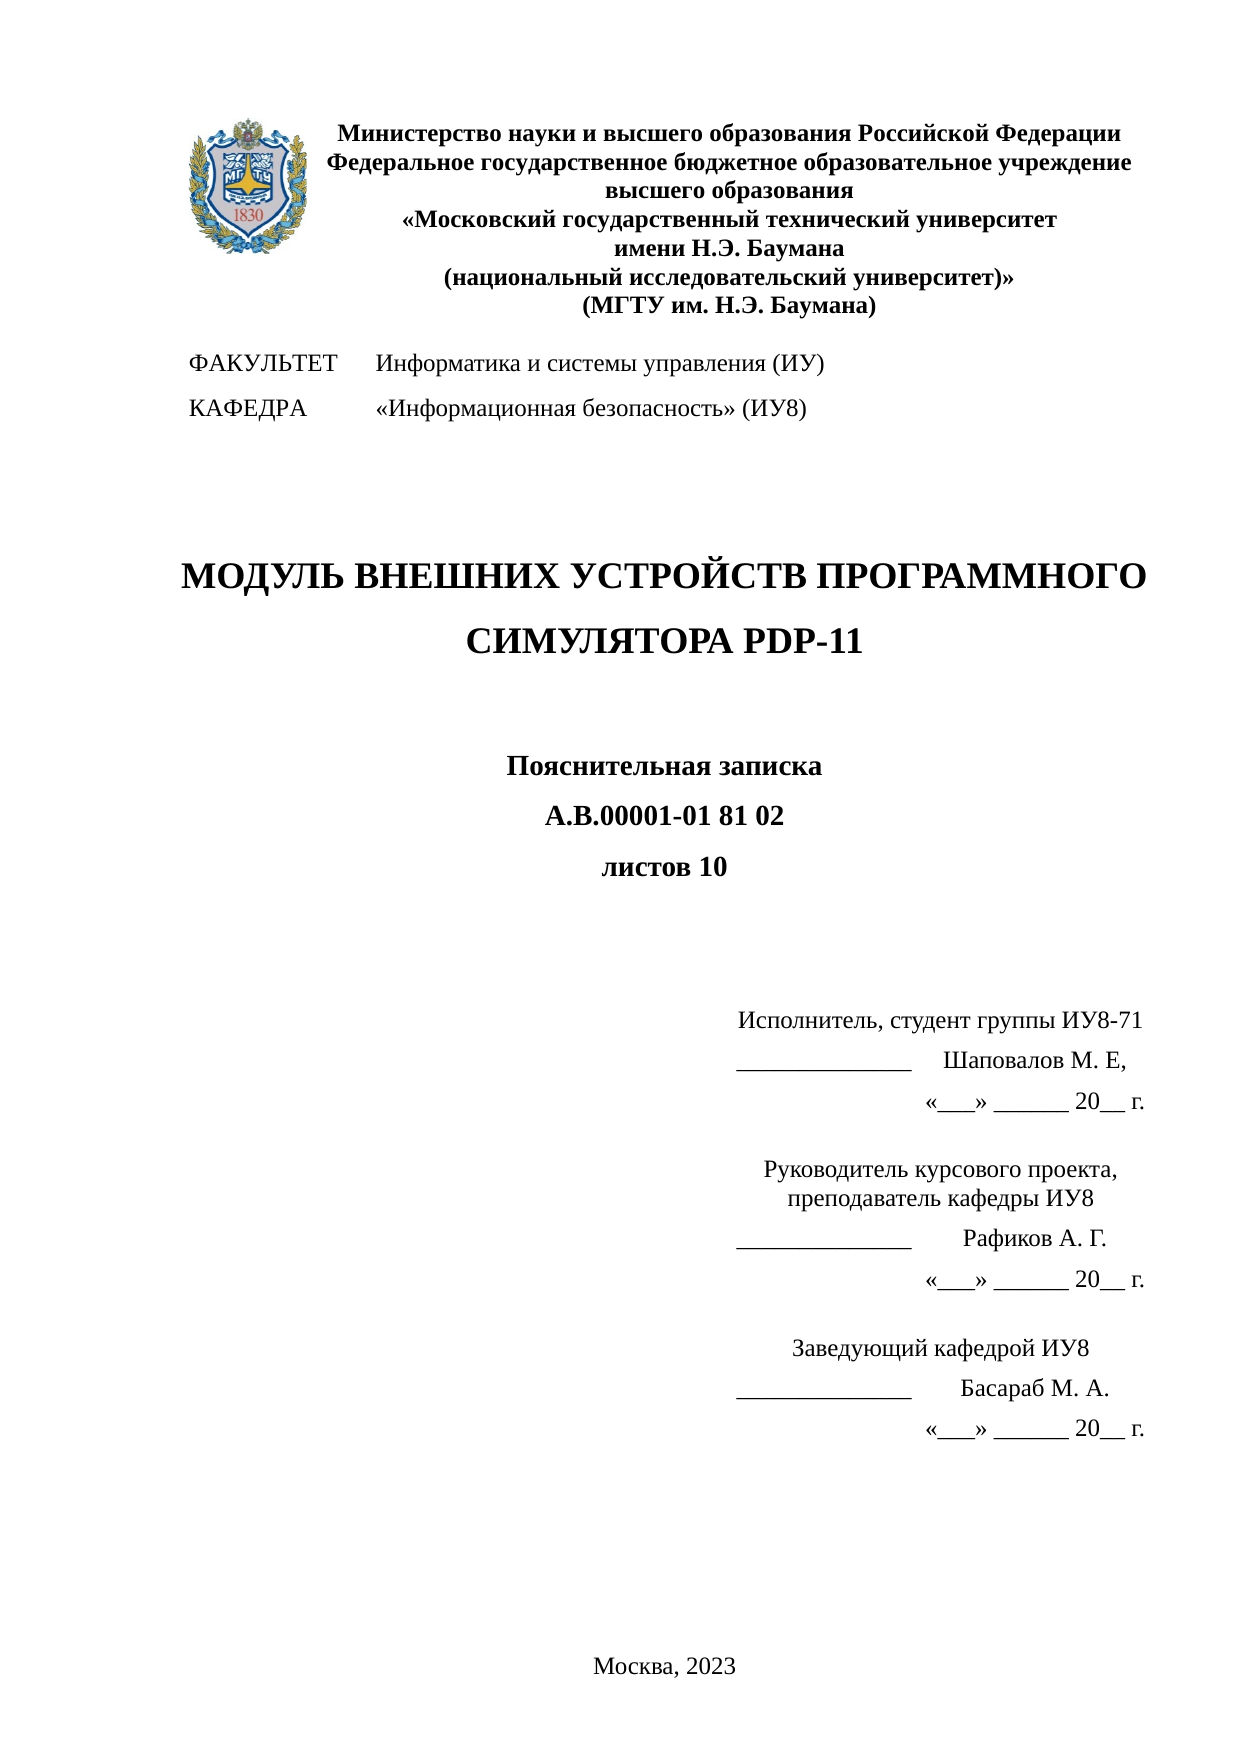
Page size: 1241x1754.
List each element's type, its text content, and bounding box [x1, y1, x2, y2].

table_cell «Информационная безопасность» (ИУ8) [364, 394, 1152, 439]
table_cell [730, 1080, 918, 1149]
table_cell ______________ [730, 1367, 918, 1407]
table_cell Басараб М. А. [918, 1367, 1152, 1407]
table_cell Заведующий кафедрой ИУ8 [730, 1327, 1152, 1367]
table_cell «___» ______ 20__ г. [918, 1080, 1152, 1149]
table_header [177, 118, 307, 319]
table_cell ______________ [730, 1040, 918, 1080]
table_cell ______________ [730, 1218, 918, 1258]
text МОДУЛЬ ВНЕШНИХ УСТРОЙСТВ ПРОГРАММНОГО СИМУЛЯТОРА PDP-11 [177, 554, 1152, 662]
text листов 9 [177, 849, 1152, 882]
table_header Министерство науки и высшего образования Российской Федерации Федеральное государственное бюджетное образовательное учреждение высшего образования «Московский государственный технический университет имени Н.Э. Баумана (национальный исследовательский университет)» (МГТУ им. Н.Э. Баумана) [307, 118, 1152, 319]
table_cell «___» ______ 20__ г. [918, 1258, 1152, 1327]
table_header Исполнитель, студент группы ИУ8-71 [730, 1000, 1152, 1040]
picture [188, 118, 307, 254]
text А.В.00001-01 81 02 [177, 798, 1152, 832]
table_cell «___» ______ 20__ г. [918, 1407, 1152, 1447]
table_cell Рафиков А. Г. [918, 1218, 1152, 1258]
table_cell Шаповалов М. Е, [918, 1040, 1152, 1080]
table_cell Кафедра [177, 394, 364, 439]
table_cell Руководитель курсового проекта, преподаватель кафедры ИУ8 [730, 1149, 1152, 1218]
table_cell [730, 1258, 918, 1327]
table_header Факультет [177, 348, 364, 393]
table_cell [730, 1407, 918, 1447]
text Пояснительная записка [177, 748, 1152, 782]
table_header Информатика и системы управления (ИУ) [364, 348, 1152, 393]
